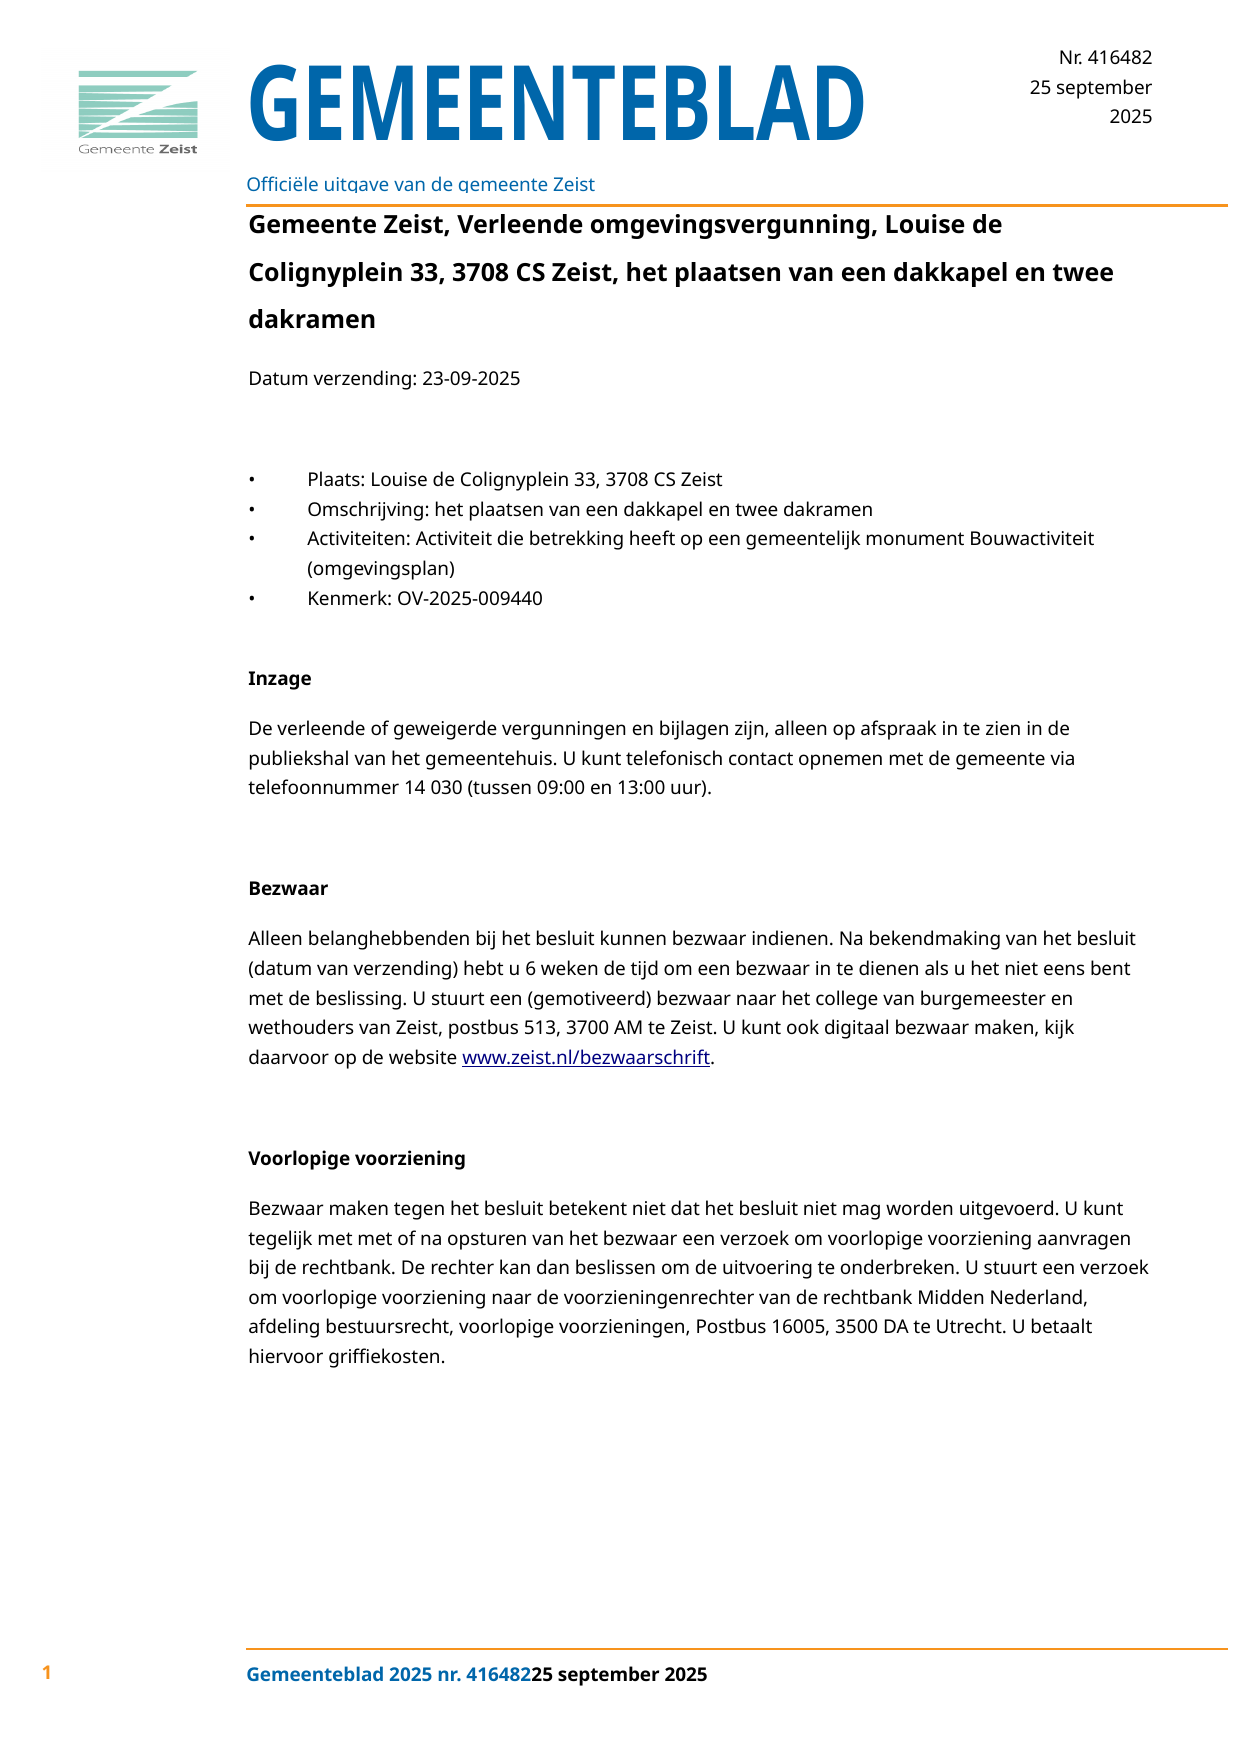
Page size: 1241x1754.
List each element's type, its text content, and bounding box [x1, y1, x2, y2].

picture [41, 47, 231, 172]
list Activiteiten: Activiteit die betrekking heeft op een gemeentelijk monument Bouwactiviteit (omgevingsplan) [248, 526, 1152, 581]
text Bezwaar [248, 875, 1152, 901]
text Datum verzending: 23-09-2025 [248, 366, 1152, 391]
list Kenmerk: OV-2025-009440 [248, 585, 1152, 610]
text Voorlopige voorziening [248, 1145, 1152, 1170]
text Gemeente Zeist, Verleende omgevingsvergunning, Louise de Colignyplein 33, 3708 CS Zeist, het plaatsen van een dakkapel en twee dakramen [248, 207, 1152, 336]
list Plaats: Louise de Colignyplein 33, 3708 CS Zeist [248, 466, 1152, 492]
text Bezwaar maken tegen het besluit betekent niet dat het besluit niet mag worden uitgevoerd. U kunt tegelijk met met of na opsturen van het bezwaar een verzoek om voorlopige voorziening aanvragen bij de rechtbank. De rechter kan dan beslissen om de uitvoering te onderbreken. U stuurt een verzoek om voorlopige voorziening naar de voorzieningenrechter van de rechtbank Midden Nederland, afdeling bestuursrecht, voorlopige voorzieningen, Postbus 16005, 3500 DA te Utrecht. U betaalt hiervoor griffiekosten. [248, 1195, 1152, 1369]
text Inzage [248, 665, 1152, 690]
text Alleen belanghebbenden bij het besluit kunnen bezwaar indienen. Na bekendmaking van het besluit (datum van verzending) hebt u 6 weken de tijd om een bezwaar in te dienen als u het niet eens bent met de beslissing. U stuurt een (gemotiveerd) bezwaar naar het college van burgemeester en wethouders van Zeist, postbus 513, 3700 AM te Zeist. U kunt ook digitaal bezwaar maken, kijk daarvoor op de website www.zeist.nl/bezwaarschrift. [248, 926, 1152, 1069]
text De verleende of geweigerde vergunningen en bijlagen zijn, alleen op afspraak in te zien in de publiekshal van het gemeentehuis. U kunt telefonisch contact opnemen met de gemeente via telefoonnummer 14 030 (tussen 09:00 en 13:00 uur). [248, 715, 1152, 800]
list Omschrijving: het plaatsen van een dakkapel en twee dakramen [248, 496, 1152, 522]
